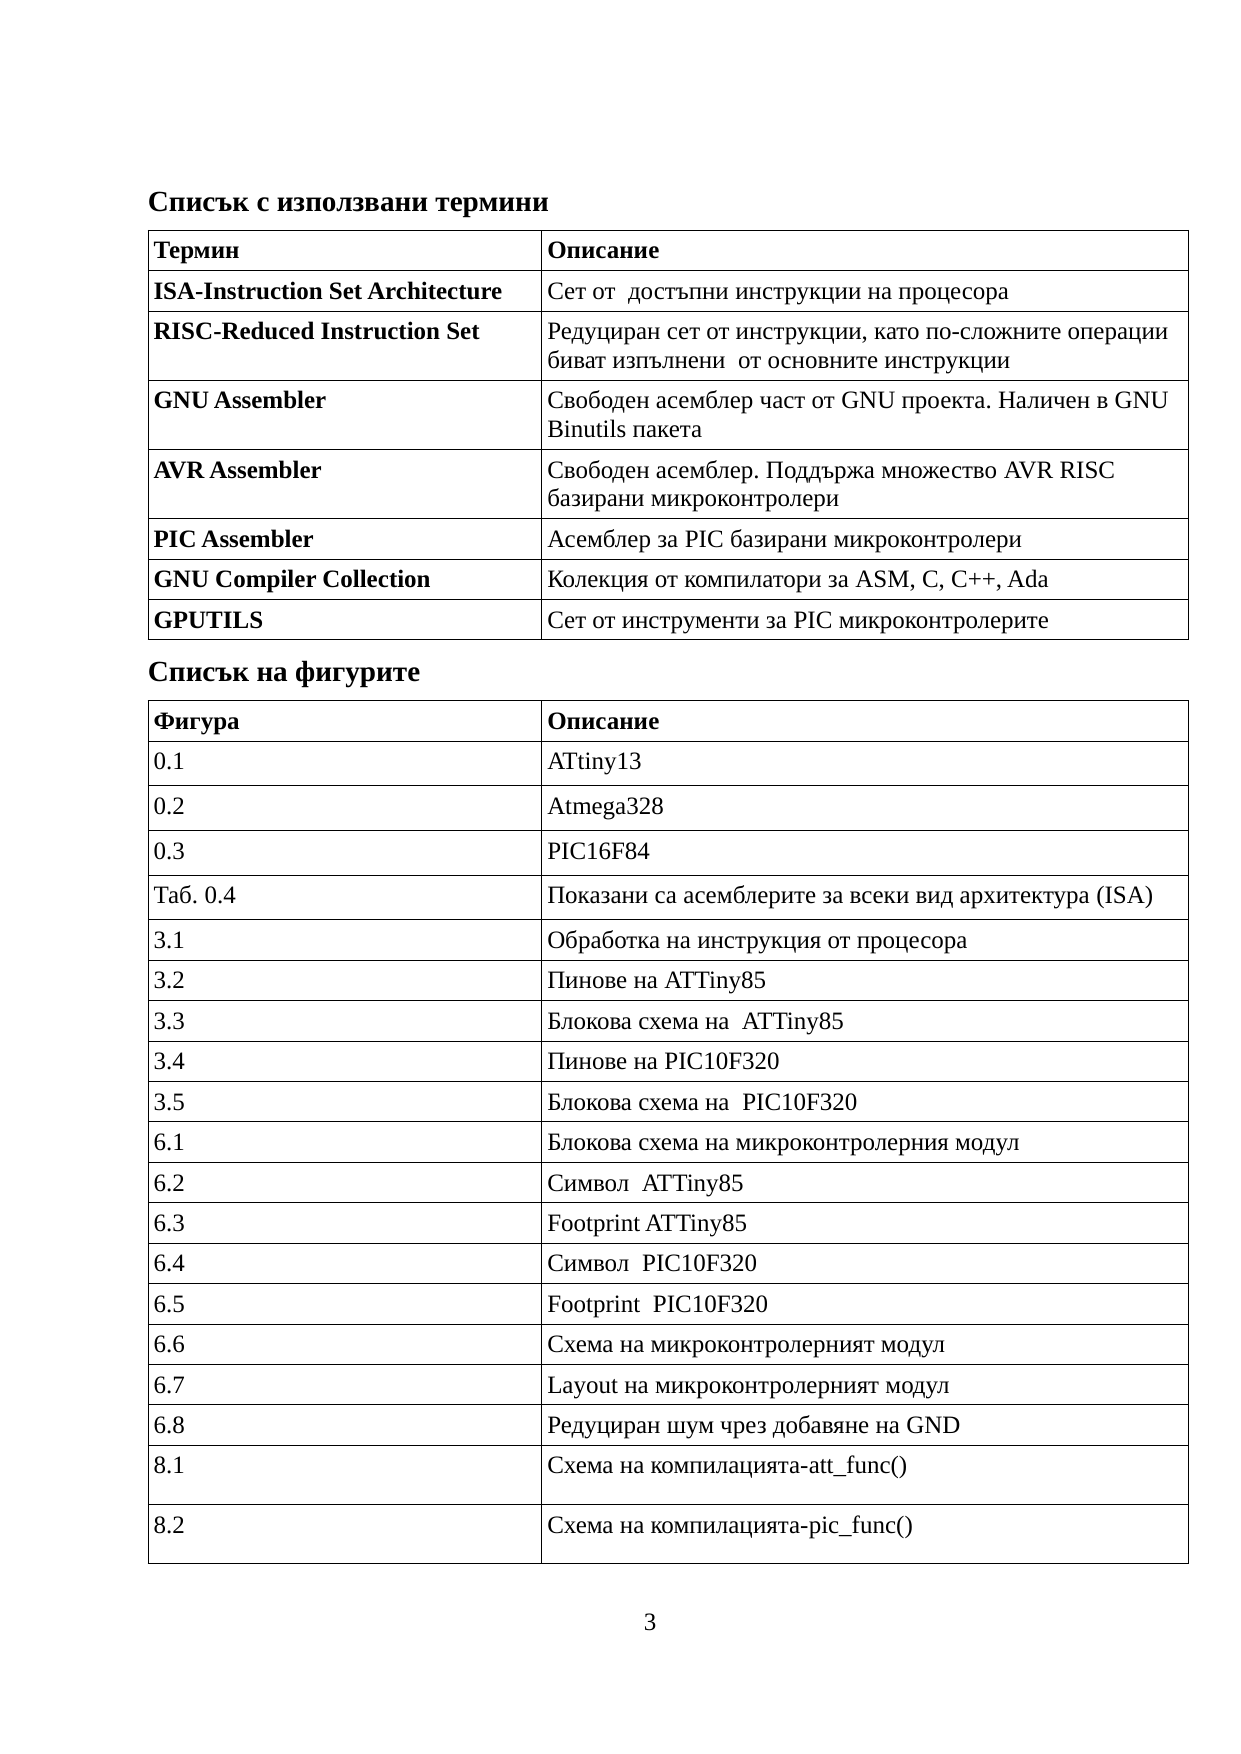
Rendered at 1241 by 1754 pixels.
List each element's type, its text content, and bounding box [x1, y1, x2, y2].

table_header Описание [542, 231, 1188, 270]
table_cell Сет от достъпни инструкции на процесора [542, 271, 1188, 311]
table_cell Блокова схема на ATTiny85 [542, 1001, 1188, 1041]
table_cell 6.3 [149, 1203, 541, 1243]
table_cell 6.6 [149, 1325, 541, 1364]
table_header Фигура [149, 701, 541, 741]
table_cell Footprint PIC10F320 [542, 1284, 1188, 1323]
table_cell Сет от инструменти за PIC микроконтролерите [542, 600, 1188, 639]
table_cell 0.2 [149, 786, 541, 830]
table_cell 3.3 [149, 1001, 541, 1041]
table_cell 0.3 [149, 831, 541, 874]
table_cell Обработка на инструкция от процесора [542, 920, 1188, 960]
table_cell Пинове на ATTiny85 [542, 961, 1188, 1000]
table_cell Схема на микроконтролерният модул [542, 1325, 1188, 1364]
table_cell 6.5 [149, 1284, 541, 1323]
table_cell 0.1 [149, 742, 541, 785]
table_cell Layout на микроконтролерният модул [542, 1365, 1188, 1404]
table_cell Символ ATTiny85 [542, 1163, 1188, 1202]
table_cell Редуциран шум чрез добавяне на GND [542, 1405, 1188, 1445]
table_cell 6.7 [149, 1365, 541, 1404]
table_cell 6.4 [149, 1244, 541, 1283]
table_cell 3.4 [149, 1042, 541, 1081]
table_cell Схема на компилацията-pic_func() [542, 1505, 1188, 1563]
table_cell 6.2 [149, 1163, 541, 1202]
table_cell Редуциран сет от инструкции, като по-сложните операции биват изпълнени от основните инструкции [542, 312, 1188, 380]
table_cell ATtiny13 [542, 742, 1188, 785]
table_cell Схема на компилацията-att_func() [542, 1446, 1188, 1504]
table_cell RISC-Reduced Instruction Set [149, 312, 541, 380]
table_cell Блокова схема на PIC10F320 [542, 1082, 1188, 1121]
table_cell GNU Compiler Collection [149, 560, 541, 599]
table_cell Асемблер за PIC базирани микроконтролери [542, 519, 1188, 558]
table_cell 6.8 [149, 1405, 541, 1445]
table_cell 6.1 [149, 1122, 541, 1162]
table_cell 8.1 [149, 1446, 541, 1504]
table_cell Символ PIC10F320 [542, 1244, 1188, 1283]
table_header Термин [149, 231, 541, 270]
table_cell Footprint ATTiny85 [542, 1203, 1188, 1243]
table_cell Колекция от компилатори за ASM, C, C++, Ada [542, 560, 1188, 599]
table_cell GPUTILS [149, 600, 541, 639]
table_cell Блокова схема на микроконтролерния модул [542, 1122, 1188, 1162]
table_cell 8.2 [149, 1505, 541, 1563]
subtitle Списък с използвани термини [148, 184, 1152, 217]
table_cell 3.1 [149, 920, 541, 960]
subtitle Списък на фигурите [148, 654, 1152, 688]
table_cell Пинове на PIC10F320 [542, 1042, 1188, 1081]
table_cell Atmega328 [542, 786, 1188, 830]
table_cell GNU Assembler [149, 381, 541, 449]
table_header Описание [542, 701, 1188, 741]
table_cell ISA-Instruction Set Architecture [149, 271, 541, 311]
table_cell AVR Assembler [149, 450, 541, 518]
table_cell Свободен асемблер част от GNU проекта. Наличен в GNU Binutils пакета [542, 381, 1188, 449]
table_cell PIC Assembler [149, 519, 541, 558]
table_cell Таб. 0.4 [149, 876, 541, 919]
table_cell PIC16F84 [542, 831, 1188, 874]
table_cell Свободен асемблер. Поддържа множество AVR RISC базирани микроконтролери [542, 450, 1188, 518]
table_cell Показани са асемблерите за всеки вид архитектура (ISA) [542, 876, 1188, 919]
table_cell 3.2 [149, 961, 541, 1000]
table_cell 3.5 [149, 1082, 541, 1121]
